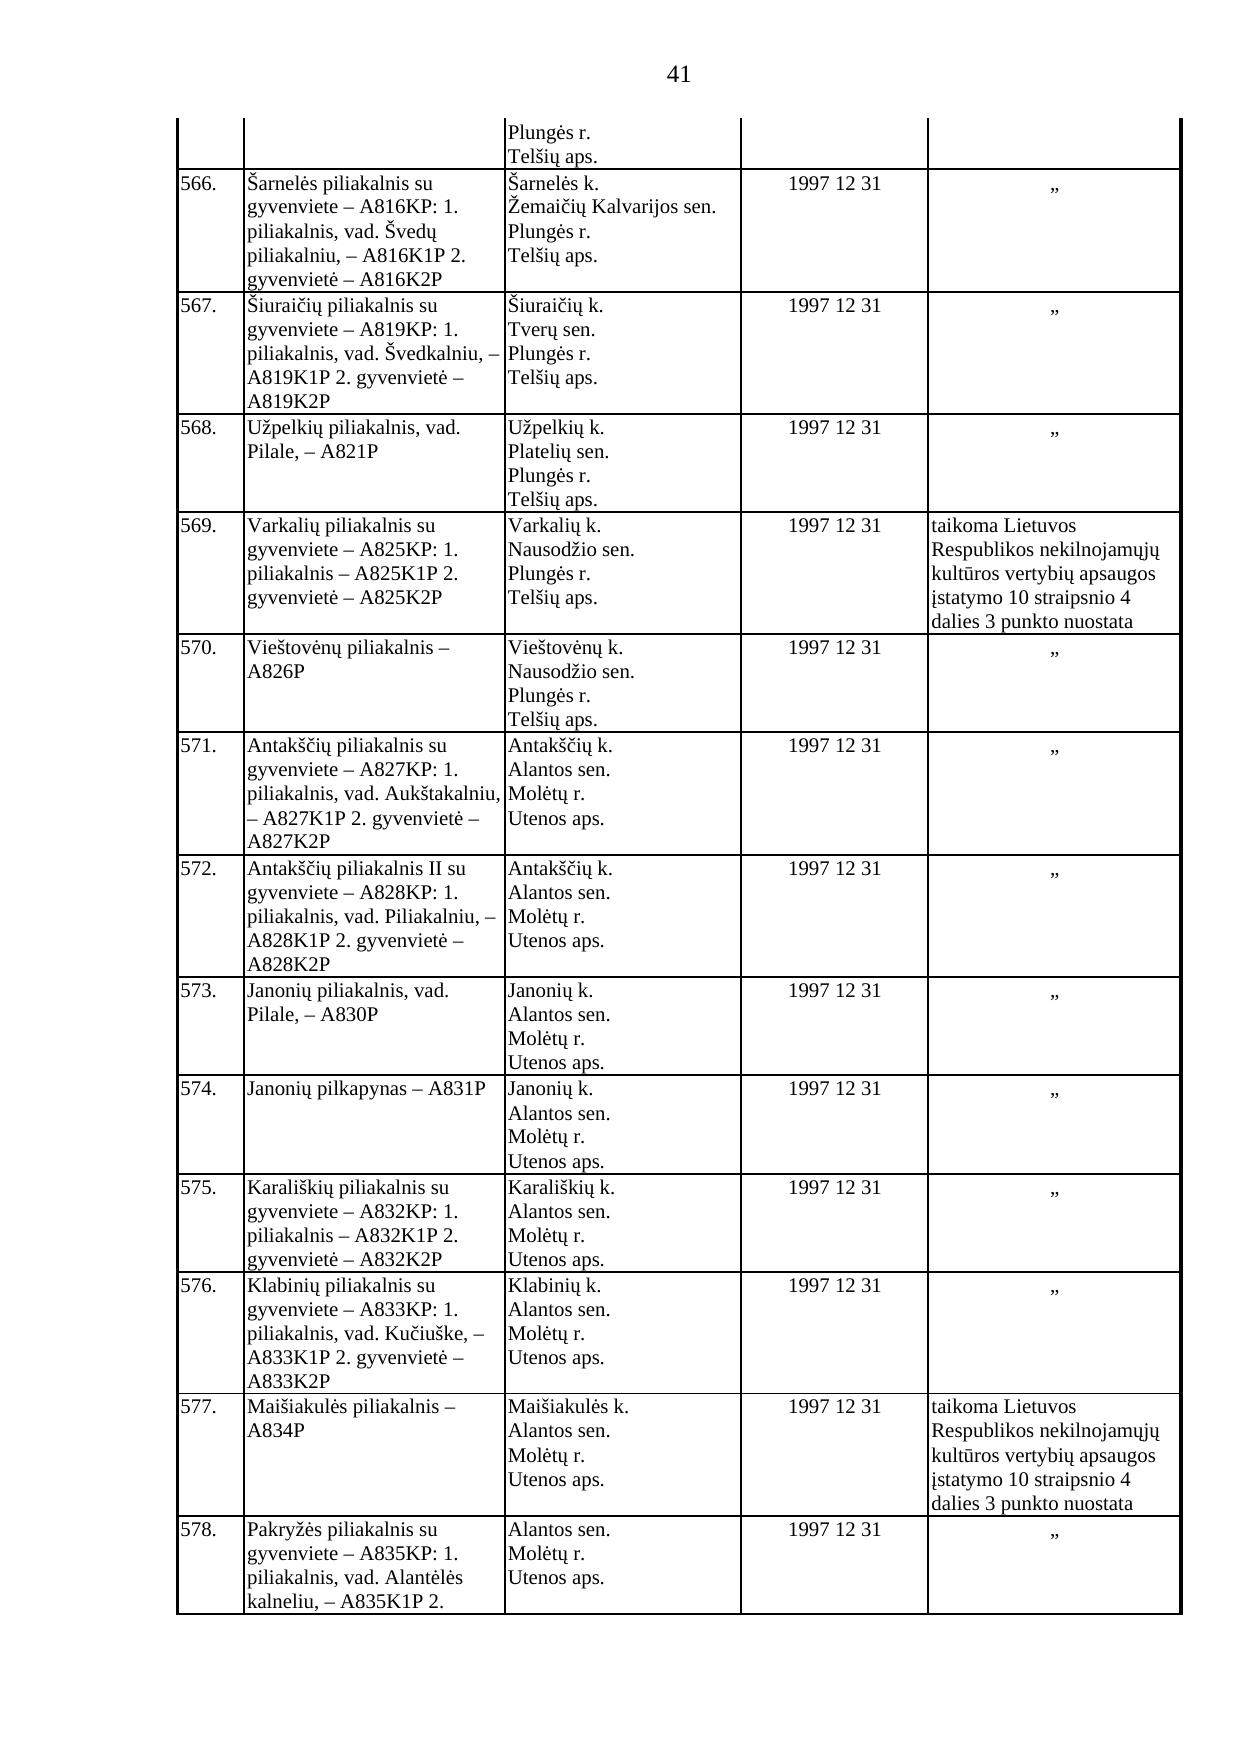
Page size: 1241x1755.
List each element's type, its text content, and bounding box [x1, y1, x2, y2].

table_cell Janonių piliakalnis, vad. Pilale, – A830P [245, 978, 504, 1074]
table_cell Šarnelės piliakalnis su gyvenviete – A816KP: 1. piliakalnis, vad. Švedų piliakalniu, – A816K1P 2. gyvenvietė – A816K2P [245, 170, 504, 291]
table_cell Šiuraičių k. Tverų sen. Plungės r. Telšių aps. [506, 293, 740, 413]
table_cell Vieštovėnų piliakalnis – A826P [245, 635, 504, 731]
table_cell 1997 12 31 [742, 1394, 927, 1515]
table_cell „ [929, 1517, 1179, 1613]
table_cell Antakščių piliakalnis II su gyvenviete – A828KP: 1. piliakalnis, vad. Piliakalniu, – A828K1P 2. gyvenvietė – A828K2P [245, 856, 504, 976]
table_cell [742, 118, 927, 168]
table_cell Karališkių k. Alantos sen. Molėtų r. Utenos aps. [506, 1175, 740, 1271]
table_cell [179, 118, 243, 168]
table_cell 578. [179, 1517, 243, 1613]
table_cell 1997 12 31 [742, 293, 927, 413]
table_cell „ [929, 1273, 1179, 1393]
table_cell 576. [179, 1273, 243, 1393]
table_cell 567. [179, 293, 243, 413]
table_cell Vieštovėnų k. Nausodžio sen. Plungės r. Telšių aps. [506, 635, 740, 731]
table_cell Varkalių piliakalnis su gyvenviete – A825KP: 1. piliakalnis – A825K1P 2. gyvenvietė – A825K2P [245, 513, 504, 633]
table_cell 575. [179, 1175, 243, 1271]
table_cell „ [929, 415, 1179, 511]
table_cell Užpelkių k. Platelių sen. Plungės r. Telšių aps. [506, 415, 740, 511]
table_cell Alantos sen. Molėtų r. Utenos aps. [506, 1517, 740, 1613]
table_cell [929, 118, 1179, 168]
table_cell Janonių pilkapynas – A831P [245, 1076, 504, 1173]
table_cell taikoma Lietuvos Respublikos nekilnojamųjų kultūros vertybių apsaugos įstatymo 10 straipsnio 4 dalies 3 punkto nuostata [929, 1394, 1179, 1515]
table_cell „ [929, 293, 1179, 413]
table_cell „ [929, 1076, 1179, 1173]
table_cell 1997 12 31 [742, 1076, 927, 1173]
table_cell Pakryžės piliakalnis su gyvenviete – A835KP: 1. piliakalnis, vad. Alantėlės kalneliu, – A835K1P 2. [245, 1517, 504, 1613]
table_cell Karališkių piliakalnis su gyvenviete – A832KP: 1. piliakalnis – A832K1P 2. gyvenvietė – A832K2P [245, 1175, 504, 1271]
table_cell „ [929, 635, 1179, 731]
table_cell Varkalių k. Nausodžio sen. Plungės r. Telšių aps. [506, 513, 740, 633]
table_cell Janonių k. Alantos sen. Molėtų r. Utenos aps. [506, 1076, 740, 1173]
table_cell Antakščių k. Alantos sen. Molėtų r. Utenos aps. [506, 733, 740, 853]
table_cell 573. [179, 978, 243, 1074]
table_cell Šarnelės k. Žemaičių Kalvarijos sen. Plungės r. Telšių aps. [506, 170, 740, 291]
table_cell 571. [179, 733, 243, 853]
table_cell 577. [179, 1394, 243, 1515]
table_cell 566. [179, 170, 243, 291]
table_cell Šiuraičių piliakalnis su gyvenviete – A819KP: 1. piliakalnis, vad. Švedkalniu, – A819K1P 2. gyvenvietė – A819K2P [245, 293, 504, 413]
table_cell [245, 118, 504, 168]
table_cell 1997 12 31 [742, 1175, 927, 1271]
table_cell 1997 12 31 [742, 170, 927, 291]
table_cell Klabinių k. Alantos sen. Molėtų r. Utenos aps. [506, 1273, 740, 1393]
table_cell Plungės r. Telšių aps. [506, 118, 740, 168]
table_cell 1997 12 31 [742, 1517, 927, 1613]
table_cell 1997 12 31 [742, 415, 927, 511]
table_cell 1997 12 31 [742, 978, 927, 1074]
table_cell Klabinių piliakalnis su gyvenviete – A833KP: 1. piliakalnis, vad. Kučiuške, – A833K1P 2. gyvenvietė – A833K2P [245, 1273, 504, 1393]
table_cell 1997 12 31 [742, 856, 927, 976]
table_cell 1997 12 31 [742, 733, 927, 853]
table_cell Janonių k. Alantos sen. Molėtų r. Utenos aps. [506, 978, 740, 1074]
table_cell 1997 12 31 [742, 635, 927, 731]
table_cell Maišiakulės k. Alantos sen. Molėtų r. Utenos aps. [506, 1394, 740, 1515]
table_cell 568. [179, 415, 243, 511]
table_cell 1997 12 31 [742, 513, 927, 633]
table_cell Antakščių piliakalnis su gyvenviete – A827KP: 1. piliakalnis, vad. Aukštakalniu, – A827K1P 2. gyvenvietė – A827K2P [245, 733, 504, 853]
table_cell 574. [179, 1076, 243, 1173]
table_cell „ [929, 170, 1179, 291]
table_cell Užpelkių piliakalnis, vad. Pilale, – A821P [245, 415, 504, 511]
table_cell 1997 12 31 [742, 1273, 927, 1393]
table_cell taikoma Lietuvos Respublikos nekilnojamųjų kultūros vertybių apsaugos įstatymo 10 straipsnio 4 dalies 3 punkto nuostata [929, 513, 1179, 633]
table_cell „ [929, 733, 1179, 853]
table_cell 569. [179, 513, 243, 633]
table_cell 572. [179, 856, 243, 976]
table_cell „ [929, 978, 1179, 1074]
table_cell Antakščių k. Alantos sen. Molėtų r. Utenos aps. [506, 856, 740, 976]
table_cell Maišiakulės piliakalnis – A834P [245, 1394, 504, 1515]
table_cell „ [929, 1175, 1179, 1271]
table_cell 570. [179, 635, 243, 731]
table_cell „ [929, 856, 1179, 976]
